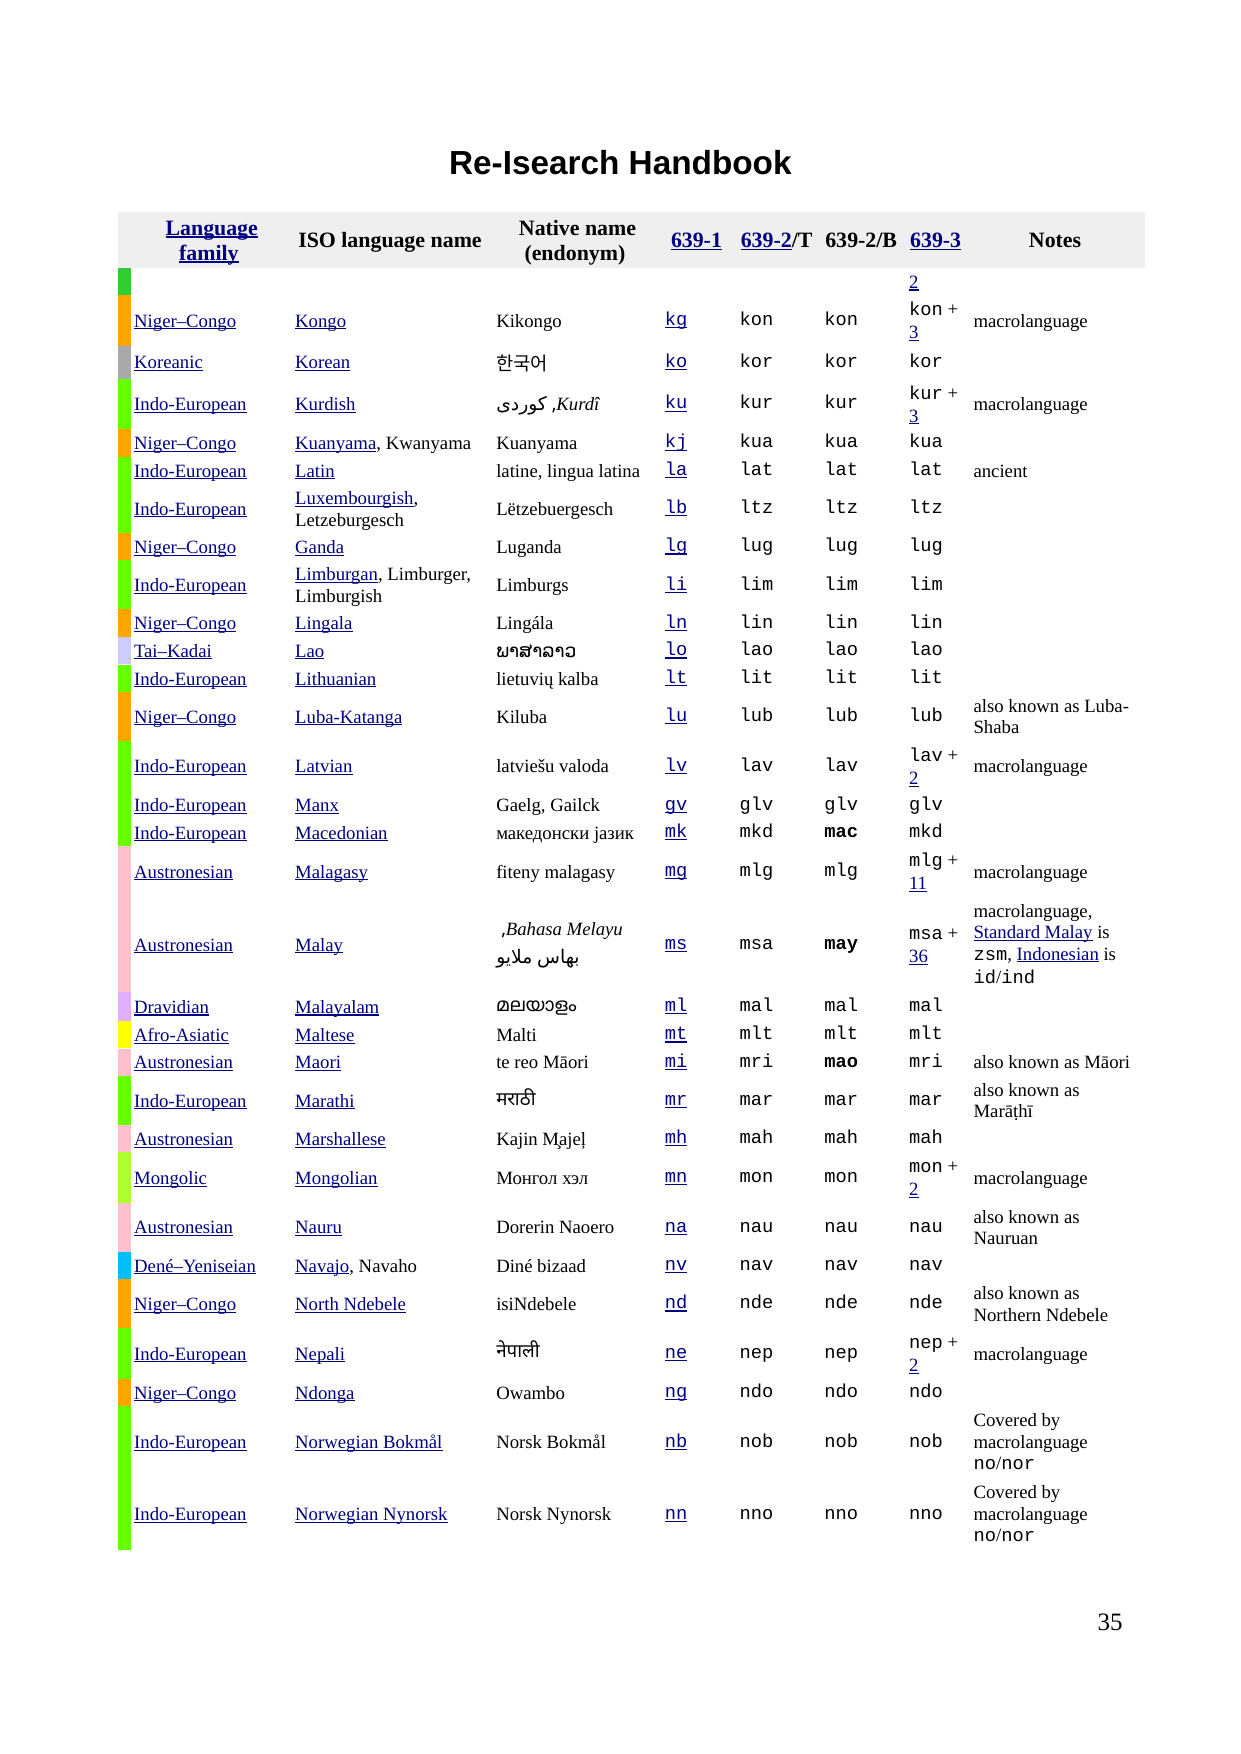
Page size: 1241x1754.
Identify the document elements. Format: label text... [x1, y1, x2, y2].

table_cell mlg + 11 [906, 846, 970, 897]
table_cell Indo-European [131, 1076, 292, 1125]
table_cell lav [736, 741, 821, 791]
table_cell mn [662, 1152, 736, 1203]
table_cell [970, 346, 1145, 379]
table_cell lim [906, 560, 970, 609]
table_cell nep + 2 [906, 1328, 970, 1379]
table_cell mlt [906, 1021, 970, 1048]
table_cell mon [821, 1152, 906, 1203]
table_cell also known as Māori [970, 1049, 1145, 1076]
table_cell ne [662, 1328, 736, 1379]
table_cell mi [662, 1049, 736, 1076]
table_cell nno [821, 1478, 906, 1550]
table_cell lao [906, 637, 970, 664]
table_cell Limburgan, Limburger, Limburgish [292, 560, 493, 609]
table_cell mlt [821, 1021, 906, 1048]
table_cell nob [906, 1406, 970, 1478]
table_cell mk [662, 819, 736, 846]
table_cell [118, 791, 131, 819]
table_cell lub [906, 692, 970, 741]
table_cell lav [821, 741, 906, 791]
table_cell [118, 637, 131, 664]
table_cell Niger–Congo [131, 429, 292, 457]
table_cell Lëtzebuergesch [493, 484, 662, 533]
table_cell lit [906, 665, 970, 692]
table_cell nde [821, 1279, 906, 1328]
table_cell Latvian [292, 741, 493, 791]
table_cell mal [736, 992, 821, 1021]
table_cell [118, 1328, 131, 1379]
table_cell nno [906, 1478, 970, 1550]
table_cell Koreanic [131, 346, 292, 379]
table_cell ndo [906, 1379, 970, 1406]
table_cell Owambo [493, 1379, 662, 1406]
table_cell [118, 457, 131, 484]
table_cell Indo-European [131, 457, 292, 484]
table_cell Indo-European [131, 819, 292, 846]
table_cell lat [821, 457, 906, 484]
table_cell mac [821, 819, 906, 846]
table_cell latviešu valoda [493, 741, 662, 791]
table_header 639-3 [906, 212, 970, 268]
table_cell ml [662, 992, 736, 1021]
table_cell macrolanguage, Standard Malay is zsm, Indonesian is id/ind [970, 897, 1145, 992]
table_cell nn [662, 1478, 736, 1550]
table_cell msa [736, 897, 821, 992]
table_cell [118, 560, 131, 609]
table_cell [118, 1406, 131, 1478]
table_cell Lao [292, 637, 493, 664]
table_cell mal [821, 992, 906, 1021]
table_cell [970, 1379, 1145, 1406]
table_cell lt [662, 665, 736, 692]
table_cell ndo [821, 1379, 906, 1406]
table_header Native name (endonym) [493, 212, 662, 268]
table_cell mlg [736, 846, 821, 897]
table_cell [118, 1252, 131, 1279]
table_cell Bahasa Melayu, بهاس ملايو‎ [493, 897, 662, 992]
table_cell 한국어 [493, 346, 662, 379]
table_cell lit [821, 665, 906, 692]
table_cell [821, 268, 906, 295]
table_cell may [821, 897, 906, 992]
table_cell Mongolian [292, 1152, 493, 1203]
table_cell [970, 609, 1145, 637]
table_cell Austronesian [131, 1125, 292, 1152]
table_cell ko [662, 346, 736, 379]
table_cell македонски јазик [493, 819, 662, 846]
table_cell lug [736, 533, 821, 560]
table_cell Indo-European [131, 665, 292, 692]
table_cell lietuvių kalba [493, 665, 662, 692]
table_cell Niger–Congo [131, 295, 292, 346]
table_cell Luxembourgish, Letzeburgesch [292, 484, 493, 533]
table_cell mkd [736, 819, 821, 846]
table_cell ku [662, 379, 736, 429]
table_header 639-2/T [736, 212, 821, 268]
table_cell kur [821, 379, 906, 429]
table_cell kor [736, 346, 821, 379]
table_cell also known as Northern Ndebele [970, 1279, 1145, 1328]
table_cell Norwegian Nynorsk [292, 1478, 493, 1550]
table_cell Niger–Congo [131, 1279, 292, 1328]
table_cell Indo-European [131, 791, 292, 819]
table_cell macrolanguage [970, 846, 1145, 897]
table_cell Malay [292, 897, 493, 992]
table_cell [131, 268, 292, 295]
table_cell [118, 692, 131, 741]
table_cell [118, 665, 131, 692]
table_cell ln [662, 609, 736, 637]
table_cell Norwegian Bokmål [292, 1406, 493, 1478]
table_cell [736, 268, 821, 295]
table_cell Nauru [292, 1203, 493, 1252]
table_cell Indo-European [131, 1478, 292, 1550]
table_cell lin [821, 609, 906, 637]
table_cell ancient [970, 457, 1145, 484]
table_cell na [662, 1203, 736, 1252]
table_cell Austronesian [131, 1049, 292, 1076]
table_cell mri [906, 1049, 970, 1076]
table_cell [970, 665, 1145, 692]
table_cell नेपाली [493, 1328, 662, 1379]
table_header ISO language name [292, 212, 493, 268]
table_cell [118, 268, 131, 295]
table_cell [118, 379, 131, 429]
table_cell Indo-European [131, 1328, 292, 1379]
table_cell kj [662, 429, 736, 457]
table_cell kon [736, 295, 821, 346]
table_cell [118, 533, 131, 560]
table_cell lin [906, 609, 970, 637]
table_cell Macedonian [292, 819, 493, 846]
table_cell Navajo, Navaho [292, 1252, 493, 1279]
table_cell Ndonga [292, 1379, 493, 1406]
table_cell Manx [292, 791, 493, 819]
table_cell kon [821, 295, 906, 346]
table_cell [118, 295, 131, 346]
table_cell ltz [736, 484, 821, 533]
table_cell [970, 1252, 1145, 1279]
table_cell Lingala [292, 609, 493, 637]
table_header Notes [970, 212, 1145, 268]
table_cell Marathi [292, 1076, 493, 1125]
table_cell Kajin M̧ajeļ [493, 1125, 662, 1152]
table_cell lim [736, 560, 821, 609]
table_cell Marshallese [292, 1125, 493, 1152]
table_cell macrolanguage [970, 295, 1145, 346]
table_cell Niger–Congo [131, 533, 292, 560]
table_cell ng [662, 1379, 736, 1406]
table_cell Niger–Congo [131, 692, 292, 741]
table_cell also known as Marāṭhī [970, 1076, 1145, 1125]
table_header 639-1 [662, 212, 736, 268]
table_cell [118, 1478, 131, 1550]
table_cell nep [736, 1328, 821, 1379]
table_cell kua [821, 429, 906, 457]
table_cell [662, 268, 736, 295]
table_cell Tai–Kadai [131, 637, 292, 664]
table_cell Latin [292, 457, 493, 484]
table_cell lu [662, 692, 736, 741]
table_cell glv [906, 791, 970, 819]
table_cell Diné bizaad [493, 1252, 662, 1279]
table_cell lit [736, 665, 821, 692]
table_cell mlt [736, 1021, 821, 1048]
table_cell [118, 1379, 131, 1406]
table_cell Luba-Katanga [292, 692, 493, 741]
table_cell [118, 1125, 131, 1152]
table_cell [118, 1279, 131, 1328]
table_cell lub [821, 692, 906, 741]
table_cell nb [662, 1406, 736, 1478]
table_cell nv [662, 1252, 736, 1279]
table_cell Norsk Bokmål [493, 1406, 662, 1478]
table_cell macrolanguage [970, 741, 1145, 791]
table_cell kg [662, 295, 736, 346]
table_header [118, 212, 131, 268]
table_cell North Ndebele [292, 1279, 493, 1328]
table_cell mg [662, 846, 736, 897]
table_cell mon + 2 [906, 1152, 970, 1203]
table_cell mah [821, 1125, 906, 1152]
table_cell mon [736, 1152, 821, 1203]
table_cell lo [662, 637, 736, 664]
table_cell Gaelg, Gailck [493, 791, 662, 819]
table_cell Niger–Congo [131, 1379, 292, 1406]
table_cell kua [906, 429, 970, 457]
table_cell [118, 741, 131, 791]
table_cell Indo-European [131, 1406, 292, 1478]
table_cell Covered by macrolanguage no/nor [970, 1406, 1145, 1478]
table_cell li [662, 560, 736, 609]
table_cell nau [906, 1203, 970, 1252]
table_cell kon + 3 [906, 295, 970, 346]
table_cell Malagasy [292, 846, 493, 897]
table_cell lao [736, 637, 821, 664]
table_cell nde [906, 1279, 970, 1328]
table_cell nde [736, 1279, 821, 1328]
table_cell [970, 268, 1145, 295]
table_cell lg [662, 533, 736, 560]
table_cell ltz [906, 484, 970, 533]
table_cell mao [821, 1049, 906, 1076]
table_cell Indo-European [131, 379, 292, 429]
table_cell Ganda [292, 533, 493, 560]
table_cell [970, 1021, 1145, 1048]
table_cell [118, 1152, 131, 1203]
table_cell Kurdî, کوردی‎ [493, 379, 662, 429]
table_cell [118, 1049, 131, 1076]
table_cell Malayalam [292, 992, 493, 1021]
table_cell la [662, 457, 736, 484]
table_cell nav [736, 1252, 821, 1279]
table_cell kur + 3 [906, 379, 970, 429]
table_cell mal [906, 992, 970, 1021]
table_cell nau [736, 1203, 821, 1252]
table_cell lav + 2 [906, 741, 970, 791]
table_cell Dravidian [131, 992, 292, 1021]
table_cell [970, 1125, 1145, 1152]
table_cell [970, 819, 1145, 846]
table_cell [970, 429, 1145, 457]
table_cell Maori [292, 1049, 493, 1076]
table_cell lin [736, 609, 821, 637]
table_cell Covered by macrolanguage no/nor [970, 1478, 1145, 1550]
table_cell mt [662, 1021, 736, 1048]
table_cell glv [736, 791, 821, 819]
table_cell [118, 897, 131, 992]
table_cell [118, 609, 131, 637]
table_cell mar [906, 1076, 970, 1125]
table_cell Lingála [493, 609, 662, 637]
table_cell fiteny malagasy [493, 846, 662, 897]
table_cell macrolanguage [970, 1152, 1145, 1203]
table_cell mah [736, 1125, 821, 1152]
table_cell Austronesian [131, 846, 292, 897]
table_cell nep [821, 1328, 906, 1379]
table_cell msa + 36 [906, 897, 970, 992]
table_cell Limburgs [493, 560, 662, 609]
table_cell macrolanguage [970, 379, 1145, 429]
table_cell [493, 268, 662, 295]
table_cell Nepali [292, 1328, 493, 1379]
table_cell nob [736, 1406, 821, 1478]
table_cell also known as Nauruan [970, 1203, 1145, 1252]
table_cell Dorerin Naoero [493, 1203, 662, 1252]
table_cell kua [736, 429, 821, 457]
table_cell ndo [736, 1379, 821, 1406]
table_cell mr [662, 1076, 736, 1125]
table_cell [970, 992, 1145, 1021]
table_cell glv [821, 791, 906, 819]
table_cell lug [906, 533, 970, 560]
table_cell Luganda [493, 533, 662, 560]
table_cell mkd [906, 819, 970, 846]
table_cell mah [906, 1125, 970, 1152]
table_cell nob [821, 1406, 906, 1478]
table_cell [118, 1076, 131, 1125]
table_cell lv [662, 741, 736, 791]
table_cell nau [821, 1203, 906, 1252]
table_cell kor [821, 346, 906, 379]
table_cell [118, 429, 131, 457]
table_cell lat [736, 457, 821, 484]
table_cell [970, 533, 1145, 560]
table_cell lim [821, 560, 906, 609]
table_cell lub [736, 692, 821, 741]
table_cell 2 [906, 268, 970, 295]
table_cell kor [906, 346, 970, 379]
table_cell [970, 791, 1145, 819]
table_cell Afro-Asiatic [131, 1021, 292, 1048]
table_cell Malti [493, 1021, 662, 1048]
table_cell Kiluba [493, 692, 662, 741]
table_cell ພາສາລາວ [493, 637, 662, 664]
table_cell lat [906, 457, 970, 484]
table_cell Kikongo [493, 295, 662, 346]
table_cell Kurdish [292, 379, 493, 429]
table_cell [292, 268, 493, 295]
table_cell mlg [821, 846, 906, 897]
table_cell mar [736, 1076, 821, 1125]
table_cell Kuanyama [493, 429, 662, 457]
table_cell Indo-European [131, 484, 292, 533]
table_cell Монгол хэл [493, 1152, 662, 1203]
table_cell [118, 1203, 131, 1252]
table_cell Indo-European [131, 560, 292, 609]
table_cell latine, lingua latina [493, 457, 662, 484]
table_cell [118, 846, 131, 897]
table_cell mar [821, 1076, 906, 1125]
table_cell Indo-European [131, 741, 292, 791]
table_cell [970, 637, 1145, 664]
table_cell [118, 819, 131, 846]
table_cell nav [906, 1252, 970, 1279]
table_cell [970, 560, 1145, 609]
table_cell ltz [821, 484, 906, 533]
table_cell [118, 992, 131, 1021]
table_cell ms [662, 897, 736, 992]
table_cell Austronesian [131, 1203, 292, 1252]
table_cell Dené–Yeniseian [131, 1252, 292, 1279]
table_cell kur [736, 379, 821, 429]
table_cell te reo Māori [493, 1049, 662, 1076]
table_cell Kongo [292, 295, 493, 346]
table_cell also known as Luba-Shaba [970, 692, 1145, 741]
table_cell lug [821, 533, 906, 560]
table_cell lao [821, 637, 906, 664]
table_cell Lithuanian [292, 665, 493, 692]
table_cell nno [736, 1478, 821, 1550]
table_header Language family [131, 212, 292, 268]
table_cell [118, 346, 131, 379]
table_cell lb [662, 484, 736, 533]
table_cell gv [662, 791, 736, 819]
table_cell mh [662, 1125, 736, 1152]
table_cell मराठी [493, 1076, 662, 1125]
table_cell Norsk Nynorsk [493, 1478, 662, 1550]
table_cell Mongolic [131, 1152, 292, 1203]
table_cell Austronesian [131, 897, 292, 992]
table_cell mri [736, 1049, 821, 1076]
table_cell Korean [292, 346, 493, 379]
table_cell Kuanyama, Kwanyama [292, 429, 493, 457]
table_cell Maltese [292, 1021, 493, 1048]
table_cell nav [821, 1252, 906, 1279]
table_cell macrolanguage [970, 1328, 1145, 1379]
table_cell isiNdebele [493, 1279, 662, 1328]
table_header 639-2/B [821, 212, 906, 268]
table_cell nd [662, 1279, 736, 1328]
table_cell [118, 1021, 131, 1048]
table_cell Niger–Congo [131, 609, 292, 637]
table_cell [118, 484, 131, 533]
table_cell [970, 484, 1145, 533]
table_cell മലയാളം [493, 992, 662, 1021]
